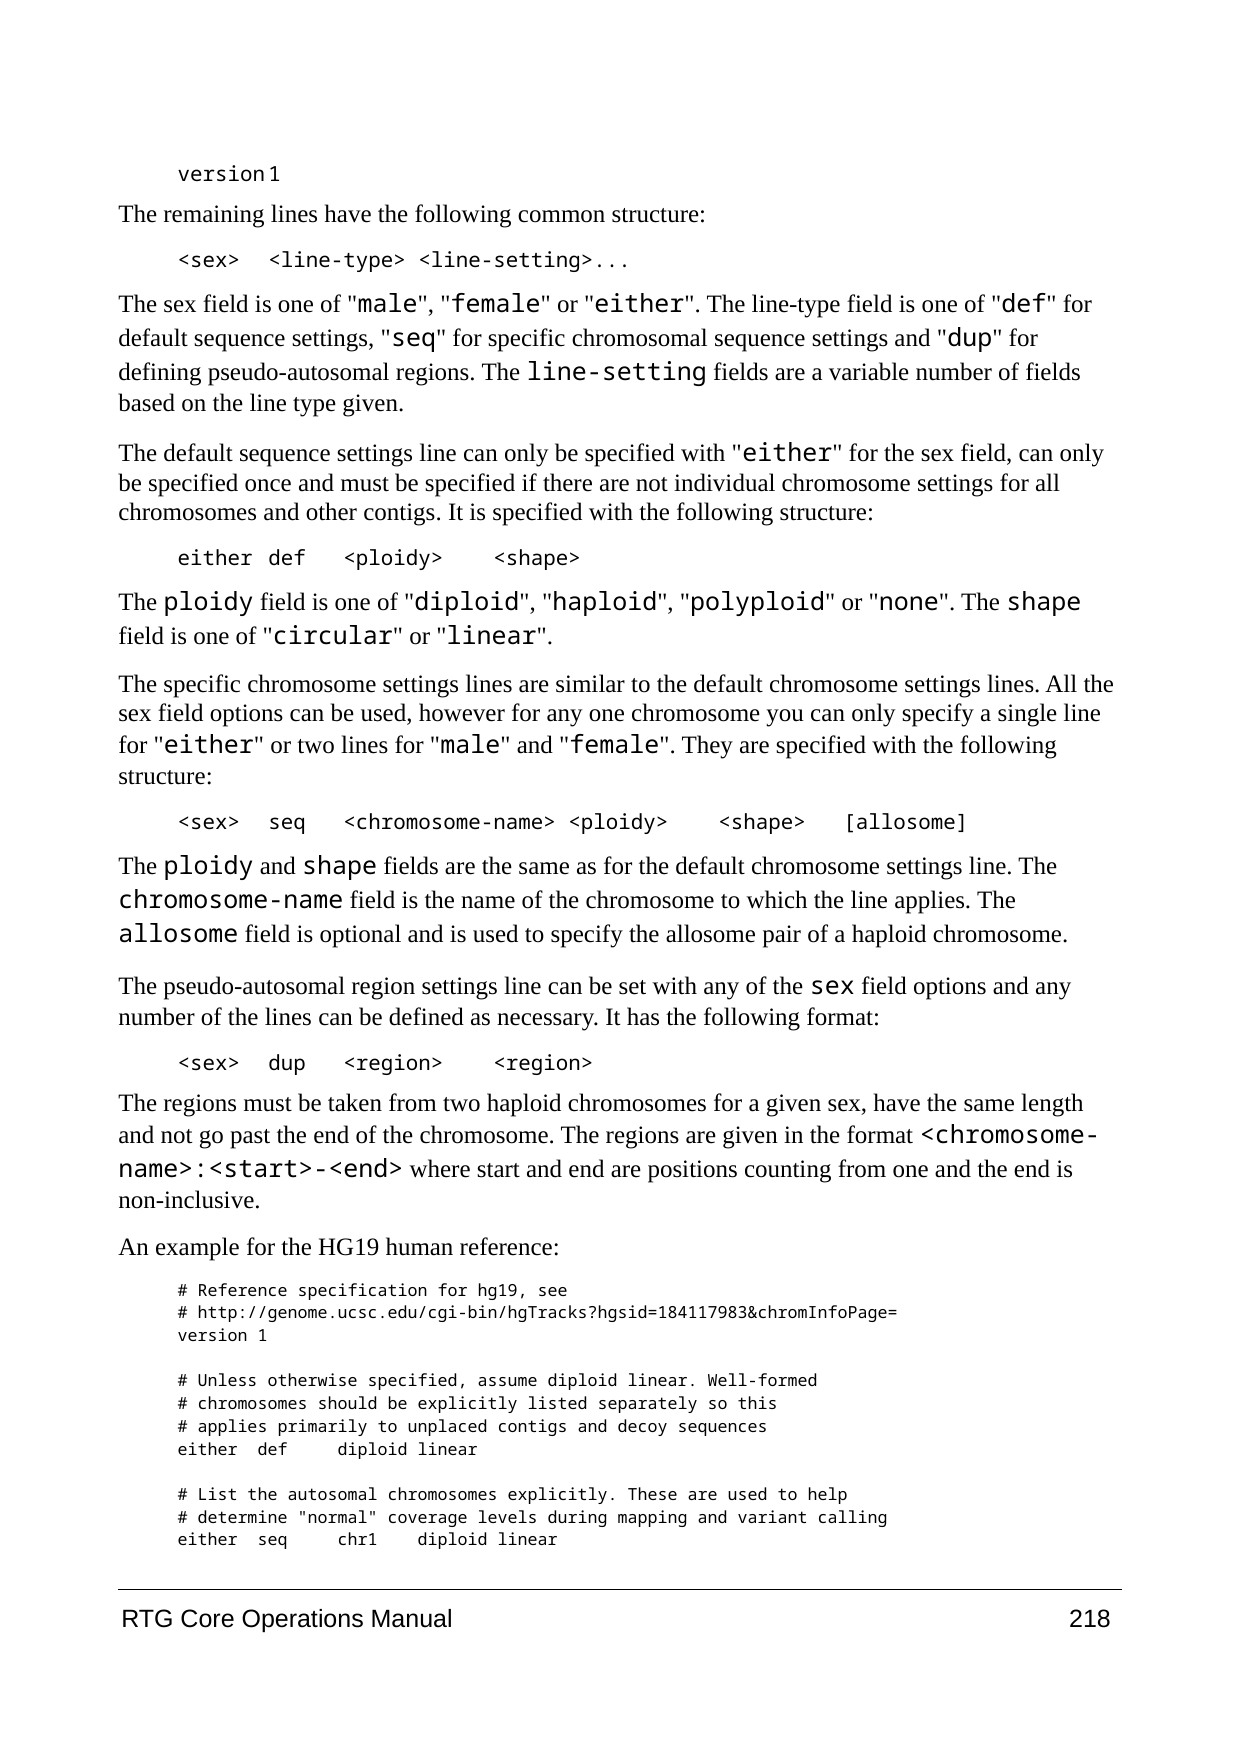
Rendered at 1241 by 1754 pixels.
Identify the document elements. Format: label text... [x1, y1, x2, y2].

text # Unless otherwise specified, assume diploid linear. Well-formed [177, 1369, 1122, 1392]
text <sex> <line-type> <line-setting>... [177, 245, 1122, 274]
text The regions must be taken from two haploid chromosomes for a given sex, have the same length and not go past the end of the chromosome. The regions are given in the format <chromosome-name>:<start>-<end> where start and end are positions counting from one and the end is non-inclusive. [118, 1088, 1122, 1214]
text # http://genome.ucsc.edu/cgi-bin/hgTracks?hgsid=184117983&chromInfoPage= [177, 1301, 1122, 1323]
text The ploidy and shape fields are the same as for the default chromosome settings line. The chromosome-name field is the name of the chromosome to which the line applies. The allosome field is optional and is used to specify the allosome pair of a haploid chromosome. [118, 848, 1122, 950]
text <sex> dup <region> <region> [177, 1048, 1122, 1077]
text # determine "normal" coverage levels during mapping and variant calling [177, 1505, 1122, 1528]
text The pseudo-autosomal region settings line can be set with any of the sex field options and any number of the lines can be defined as necessary. It has the following format: [118, 968, 1122, 1030]
text either def diploid linear [177, 1437, 1122, 1460]
text The ploidy field is one of "diploid", "haploid", "polyploid" or "none". The shape field is one of "circular" or "linear". [118, 584, 1122, 652]
text either seq chr1 diploid linear [177, 1528, 1122, 1551]
text <sex> seq <chromosome-name> <ploidy> <shape> [allosome] [177, 807, 1122, 836]
text version 1 [177, 159, 1122, 187]
text # applies primarily to unplaced contigs and decoy sequences [177, 1414, 1122, 1437]
text The specific chromosome settings lines are similar to the default chromosome settings lines. All the sex field options can be used, however for any one chromosome you can only specify a single line for "either" or two lines for "male" and "female". They are specified with the following structure: [118, 669, 1122, 790]
text The default sequence settings line can only be specified with "either" for the sex field, can only be specified once and must be specified if there are not individual chromosome settings for all chromosomes and other contigs. It is specified with the following structure: [118, 434, 1122, 526]
text version 1 [177, 1323, 1122, 1346]
text The sex field is one of "male", "female" or "either". The line-type field is one of "def" for default sequence settings, "seq" for specific chromosomal sequence settings and "dup" for defining pseudo-autosomal regions. The line-setting fields are a variable number of fields based on the line type given. [118, 286, 1122, 416]
text # List the autosomal chromosomes explicitly. These are used to help [177, 1482, 1122, 1505]
text # chromosomes should be explicitly listed separately so this [177, 1392, 1122, 1414]
text either def <ploidy> <shape> [177, 543, 1122, 572]
text An example for the HG19 human reference: [118, 1232, 1122, 1260]
text # Reference specification for hg19, see [177, 1278, 1122, 1301]
text The remaining lines have the following common structure: [118, 199, 1122, 228]
